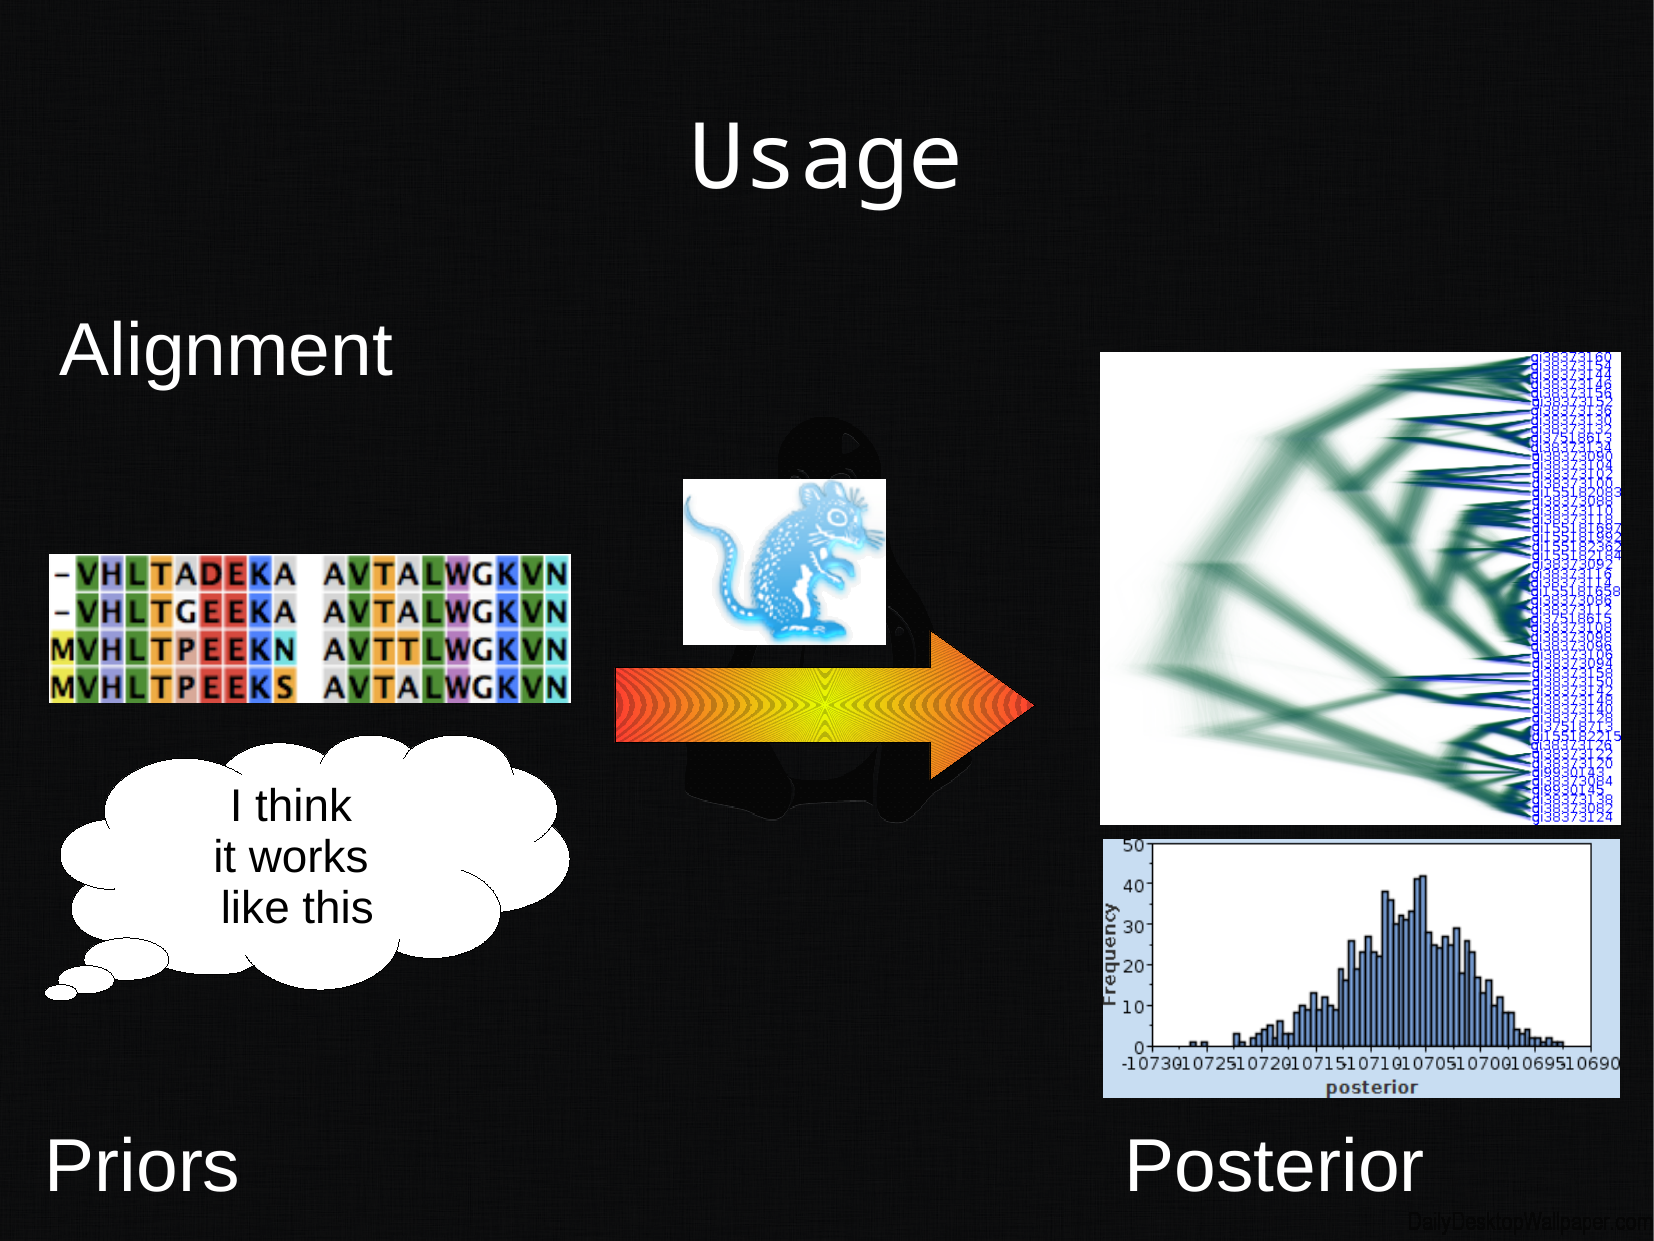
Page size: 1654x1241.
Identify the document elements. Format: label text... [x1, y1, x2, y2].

text_box Posterior [1110, 1116, 1621, 1216]
text_box Priors [30, 1116, 601, 1216]
text_box Alignment [45, 300, 601, 399]
picture [0, 0, 1654, 1241]
title Usage [82, 49, 1571, 257]
text_box I think it works like this [44, 735, 571, 1001]
text_box [615, 630, 1036, 781]
